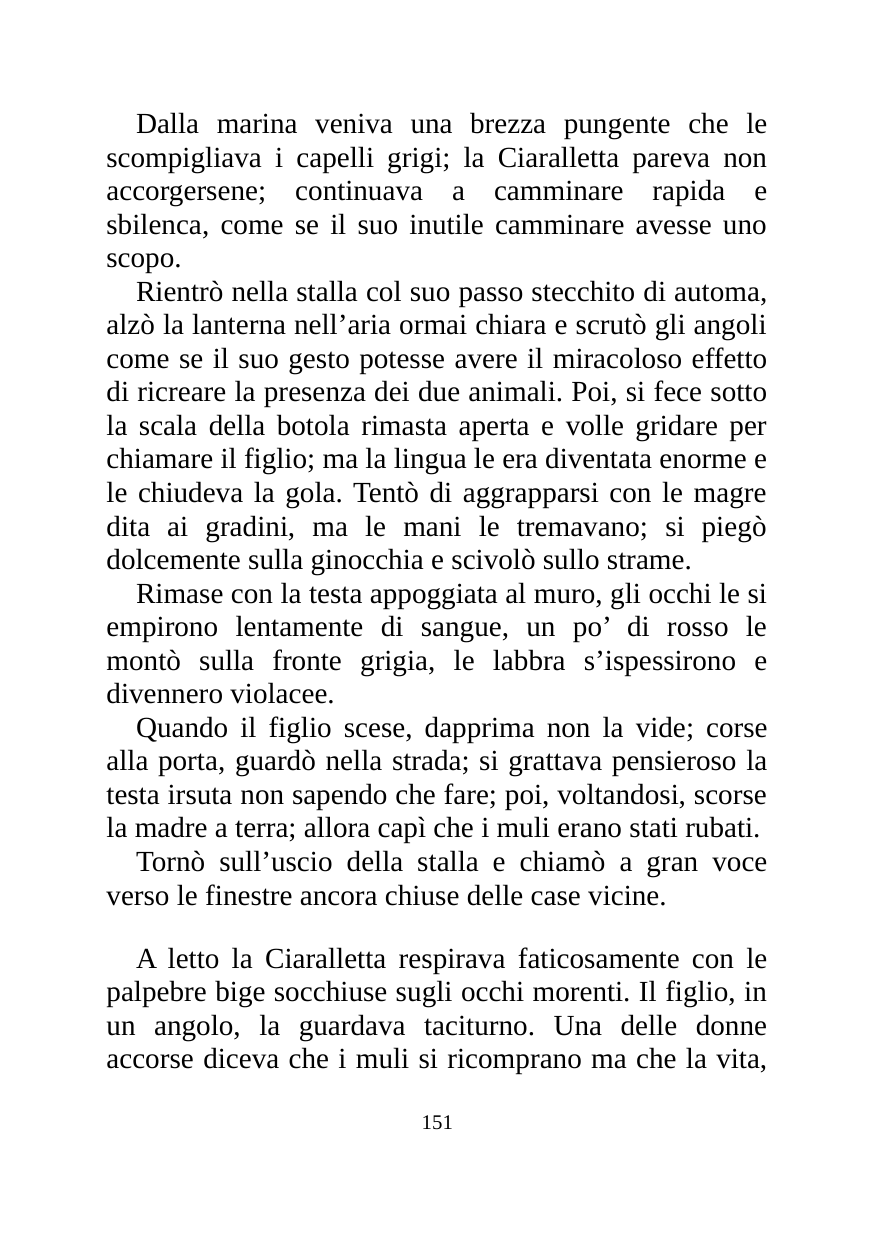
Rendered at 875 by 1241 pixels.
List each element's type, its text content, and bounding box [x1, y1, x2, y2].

text Rientrò nella stalla col suo passo stecchito di automa, alzò la lanterna nell’aria ormai chiara e scrutò gli angoli come se il suo gesto potesse avere il miracoloso effetto di ricreare la presenza dei due animali. Poi, si fece sotto la scala della botola rimasta aperta e volle gridare per chiamare il figlio; ma la lingua le era diventata enorme e le chiudeva la gola. Tentò di aggrapparsi con le magre dita ai gradini, ma le mani le tremavano; si piegò dolcemente sulla ginocchia e scivolò sullo strame. [106, 274, 768, 576]
text Tornò sull’uscio della stalla e chiamò a gran voce verso le finestre ancora chiuse delle case vicine. [106, 844, 768, 911]
text Dalla marina veniva una brezza pungente che le scompigliava i capelli grigi; la Ciaralletta pareva non accorgersene; continuava a camminare rapida e sbilenca, come se il suo inutile camminare avesse uno scopo. [106, 106, 768, 274]
text Quando il figlio scese, dapprima non la vide; corse alla porta, guardò nella strada; si grattava pensieroso la testa irsuta non sapendo che fare; poi, voltandosi, scorse la madre a terra; allora capì che i muli erano stati rubati. [106, 710, 768, 844]
text Rimase con la testa appoggiata al muro, gli occhi le si empirono lentamente di sangue, un po’ di rosso le montò sulla fronte grigia, le labbra s’ispessirono e divennero violacee. [106, 576, 768, 710]
text A letto la Ciaralletta respirava faticosamente con le palpebre bige socchiuse sugli occhi morenti. Il figlio, in un angolo, la guardava taciturno. Una delle donne accorse diceva che i muli si ricomprano ma che la vita, [106, 941, 768, 1075]
